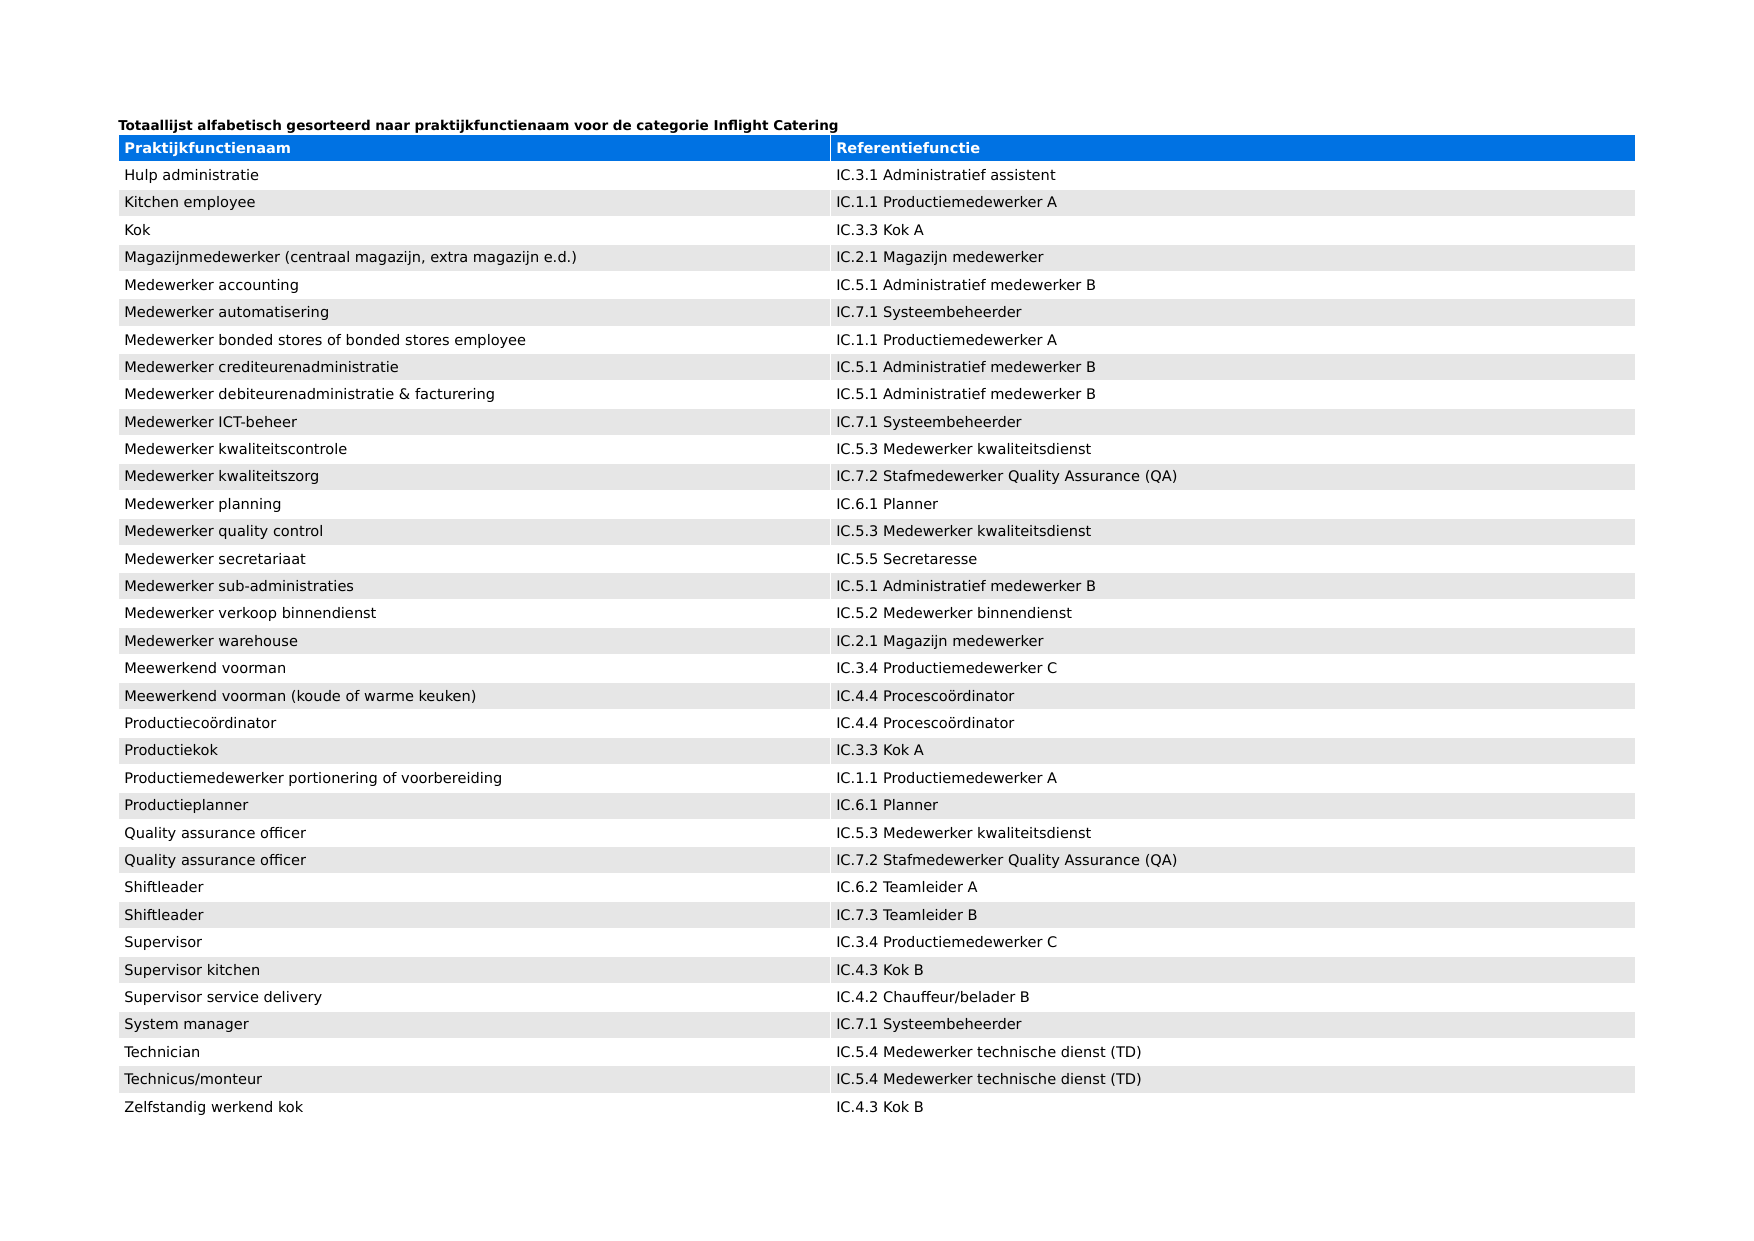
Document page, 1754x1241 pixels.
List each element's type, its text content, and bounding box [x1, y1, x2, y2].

table_cell Shiftleader [119, 875, 830, 901]
table_cell IC.7.2 Stafmedewerker Quality Assurance (QA) [831, 847, 1635, 873]
table_cell Kok [119, 217, 830, 243]
table_cell Productiekok [119, 738, 830, 764]
table_cell Shiftleader [119, 902, 830, 928]
table_cell Supervisor kitchen [119, 957, 830, 983]
table_cell IC.1.1 Productiemedewerker A [831, 190, 1635, 216]
table_cell IC.5.1 Administratief medewerker B [831, 381, 1635, 408]
table_cell IC.6.1 Planner [831, 793, 1635, 819]
table_cell IC.7.3 Teamleider B [831, 902, 1635, 928]
table_cell IC.3.4 Productiemedewerker C [831, 655, 1635, 682]
table_cell Magazijnmedewerker (centraal magazijn, extra magazijn e.d.) [119, 245, 830, 271]
table_cell IC.5.2 Medewerker binnendienst [831, 601, 1635, 627]
table_cell IC.3.4 Productiemedewerker C [831, 929, 1635, 956]
table_cell Productieplanner [119, 793, 830, 819]
table_cell Medewerker ICT-beheer [119, 409, 830, 435]
table_cell IC.3.1 Administratief assistent [831, 162, 1635, 189]
table_cell Technician [119, 1039, 830, 1065]
table_cell Productiemedewerker portionering of voorbereiding [119, 765, 830, 791]
table_cell IC.2.1 Magazijn medewerker [831, 245, 1635, 271]
table_cell Praktijkfunctienaam [119, 135, 830, 161]
table_cell IC.5.3 Medewerker kwaliteitsdienst [831, 519, 1635, 545]
table_cell Quality assurance officer [119, 820, 830, 846]
table_cell Medewerker debiteurenadministratie & facturering [119, 381, 830, 408]
table_cell Hulp administratie [119, 162, 830, 189]
table_cell Medewerker secretariaat [119, 546, 830, 572]
table_cell IC.5.3 Medewerker kwaliteitsdienst [831, 436, 1635, 463]
table_cell IC.1.1 Productiemedewerker A [831, 327, 1635, 353]
table_cell Medewerker sub-administraties [119, 573, 830, 599]
table_cell Meewerkend voorman (koude of warme keuken) [119, 683, 830, 709]
table_cell Medewerker quality control [119, 519, 830, 545]
table_cell IC.1.1 Productiemedewerker A [831, 765, 1635, 791]
table_cell IC.6.2 Teamleider A [831, 875, 1635, 901]
table_cell IC.4.4 Procescoördinator [831, 710, 1635, 737]
table_cell Meewerkend voorman [119, 655, 830, 682]
table_cell IC.7.1 Systeembeheerder [831, 1012, 1635, 1038]
table_cell Medewerker warehouse [119, 628, 830, 654]
table_cell Supervisor service delivery [119, 984, 830, 1011]
table_cell Kitchen employee [119, 190, 830, 216]
table_cell IC.5.5 Secretaresse [831, 546, 1635, 572]
table_header Totaallijst alfabetisch gesorteerd naar praktijkfunctienaam voor de categorie Inflight Catering [118, 118, 1636, 134]
table_cell IC.5.1 Administratief medewerker B [831, 573, 1635, 599]
table_cell IC.5.3 Medewerker kwaliteitsdienst [831, 820, 1635, 846]
table_cell IC.5.4 Medewerker technische dienst (TD) [831, 1039, 1635, 1065]
table_cell IC.7.1 Systeembeheerder [831, 299, 1635, 326]
table_cell IC.3.3 Kok A [831, 217, 1635, 243]
table_cell Zelfstandig werkend kok [119, 1094, 830, 1120]
table_cell Medewerker kwaliteitszorg [119, 464, 830, 490]
table_cell Referentiefunctie [831, 135, 1635, 161]
table_cell IC.4.3 Kok B [831, 957, 1635, 983]
table_cell IC.6.1 Planner [831, 491, 1635, 517]
table_cell Medewerker crediteurenadministratie [119, 354, 830, 380]
table_cell Medewerker automatisering [119, 299, 830, 326]
table_cell IC.7.2 Stafmedewerker Quality Assurance (QA) [831, 464, 1635, 490]
table_cell Medewerker planning [119, 491, 830, 517]
table_cell IC.2.1 Magazijn medewerker [831, 628, 1635, 654]
table_cell Medewerker verkoop binnendienst [119, 601, 830, 627]
table_cell IC.7.1 Systeembeheerder [831, 409, 1635, 435]
table_cell IC.5.4 Medewerker technische dienst (TD) [831, 1066, 1635, 1093]
table_cell IC.5.1 Administratief medewerker B [831, 272, 1635, 298]
table_cell IC.4.2 Chauffeur/belader B [831, 984, 1635, 1011]
table_cell Medewerker accounting [119, 272, 830, 298]
table_cell IC.5.1 Administratief medewerker B [831, 354, 1635, 380]
table_cell Technicus/monteur [119, 1066, 830, 1093]
table_cell Supervisor [119, 929, 830, 956]
table_cell IC.4.4 Procescoördinator [831, 683, 1635, 709]
table_cell Quality assurance officer [119, 847, 830, 873]
table_cell Medewerker bonded stores of bonded stores employee [119, 327, 830, 353]
table_cell System manager [119, 1012, 830, 1038]
table_cell IC.3.3 Kok A [831, 738, 1635, 764]
table_cell Productiecoördinator [119, 710, 830, 737]
table_cell IC.4.3 Kok B [831, 1094, 1635, 1120]
table_cell Medewerker kwaliteitscontrole [119, 436, 830, 463]
